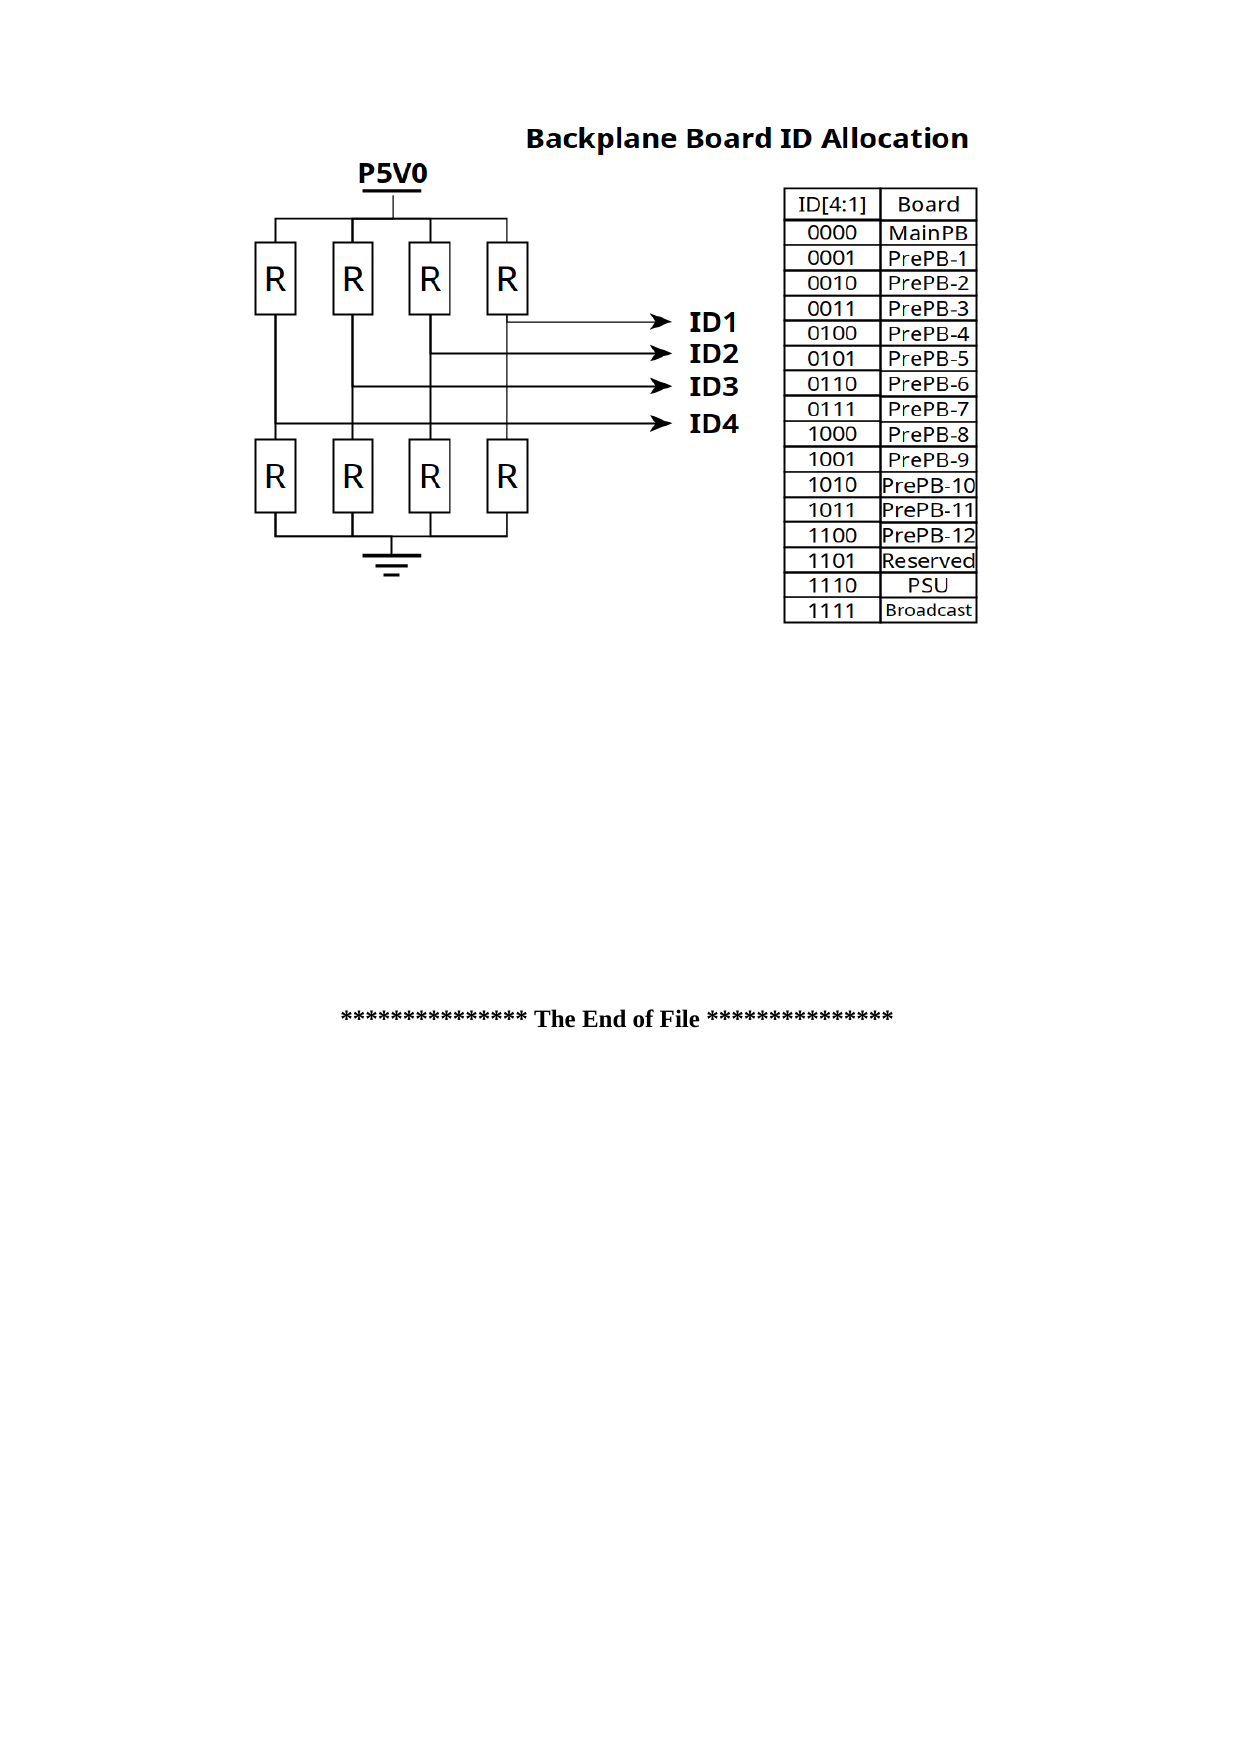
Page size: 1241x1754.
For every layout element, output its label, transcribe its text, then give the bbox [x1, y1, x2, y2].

picture [223, 118, 1017, 631]
text *************** The End of File *************** [118, 1004, 1122, 1033]
